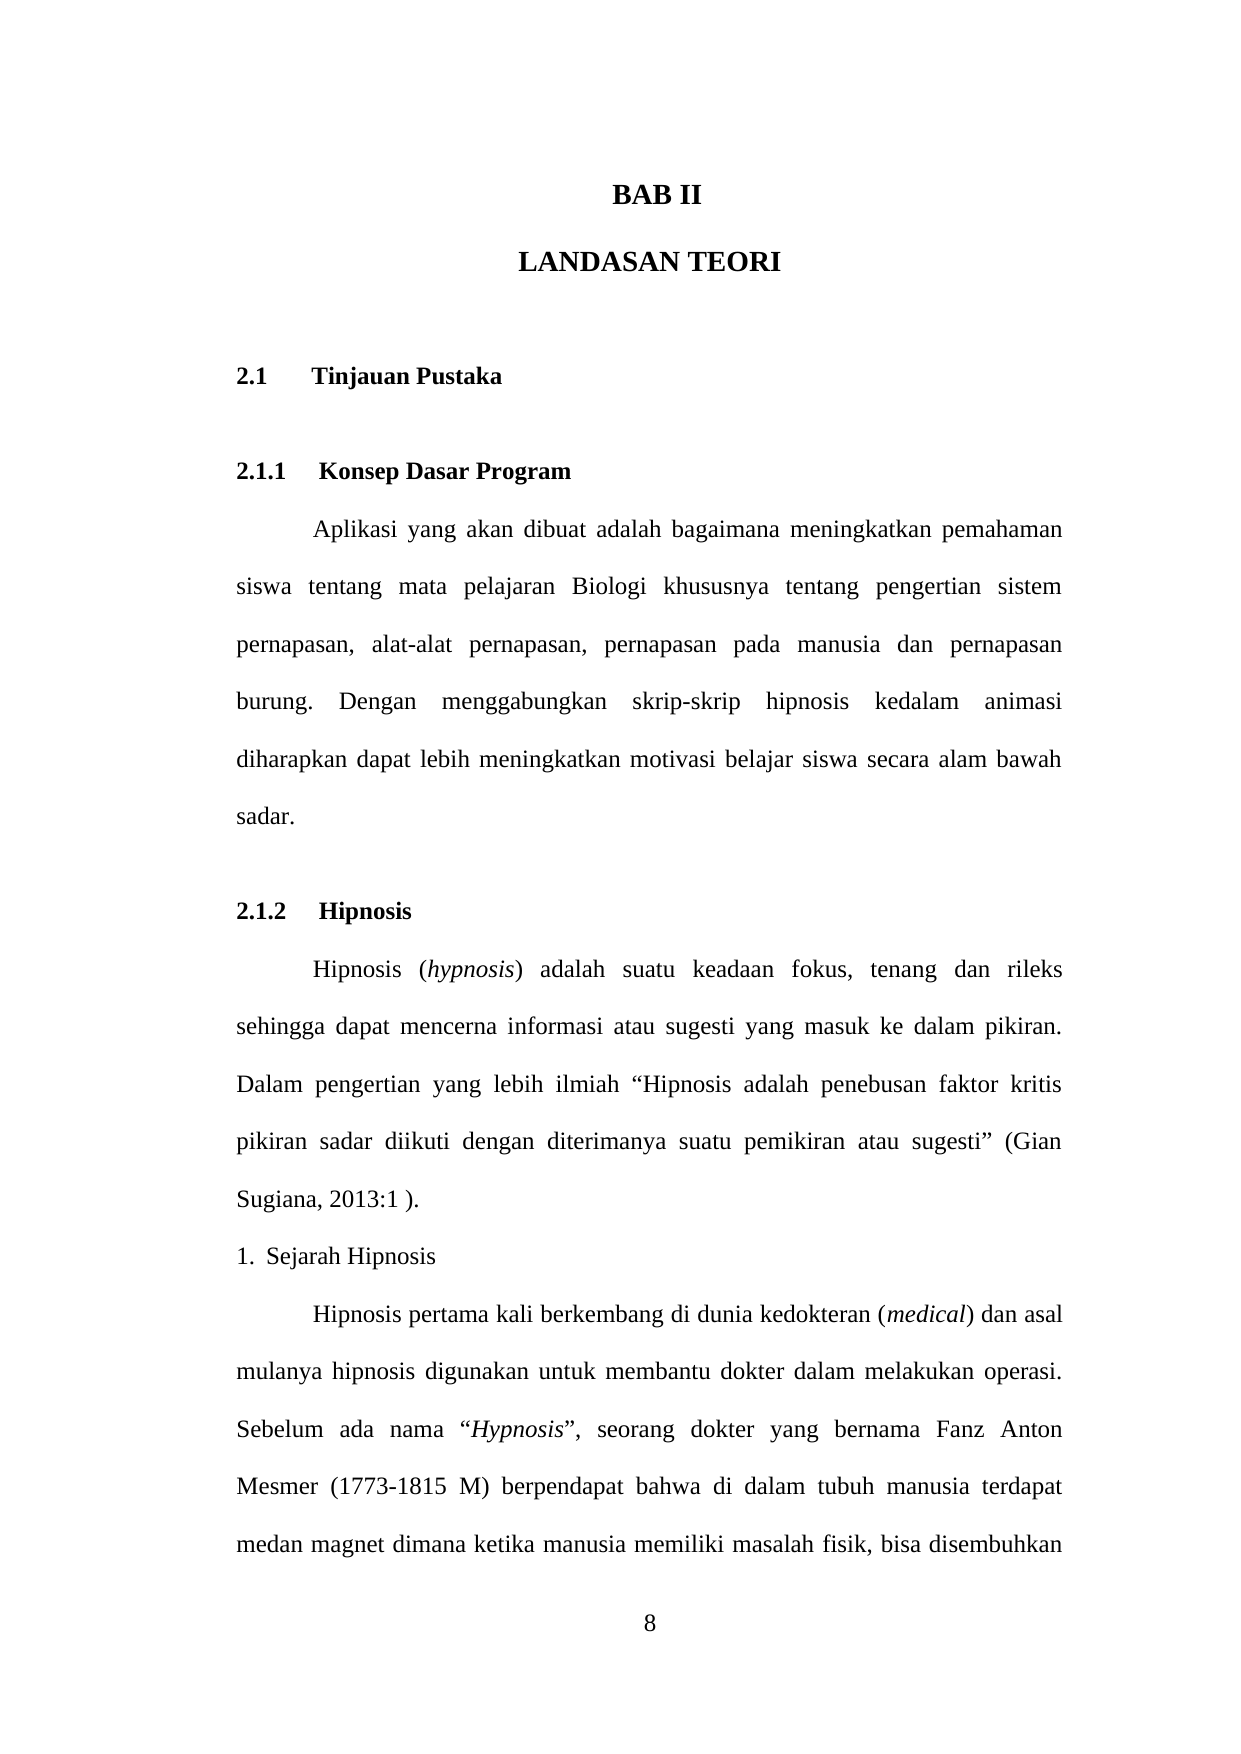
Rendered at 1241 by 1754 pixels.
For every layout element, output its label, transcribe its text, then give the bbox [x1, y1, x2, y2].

text Hipnosis (hypnosis) adalah suatu keadaan fokus, tenang dan rileks sehingga dapat mencerna informasi atau sugesti yang masuk ke dalam pikiran. Dalam pengertian yang lebih ilmiah “Hipnosis adalah penebusan faktor kritis pikiran sadar diikuti dengan diterimanya suatu pemikiran atau sugesti” (Gian Sugiana, 2013:1 ). [236, 954, 1063, 1213]
subtitle Tinjauan Pustaka [236, 361, 1063, 390]
subtitle Konsep Dasar Program [236, 456, 1063, 485]
text Hipnosis pertama kali berkembang di dunia kedokteran (medical) dan asal mulanya hipnosis digunakan untuk membantu dokter dalam melakukan operasi. Sebelum ada nama “Hypnosis”, seorang dokter yang bernama Fanz Anton Mesmer (1773-1815 M) berpendapat bahwa di dalam tubuh manusia terdapat medan magnet dimana ketika manusia memiliki masalah fisik, bisa disembuhkan [236, 1299, 1063, 1558]
list Sejarah Hipnosis [236, 1241, 1063, 1270]
text Aplikasi yang akan dibuat adalah bagaimana meningkatkan pemahaman siswa tentang mata pelajaran Biologi khususnya tentang pengertian sistem pernapasan, alat-alat pernapasan, pernapasan pada manusia dan pernapasan burung. Dengan menggabungkan skrip-skrip hipnosis kedalam animasi diharapkan dapat lebih meningkatkan motivasi belajar siswa secara alam bawah sadar. [236, 514, 1063, 830]
subtitle Hipnosis [236, 896, 1063, 925]
subtitle BAB II LANDASAN TEORI [236, 177, 1063, 278]
